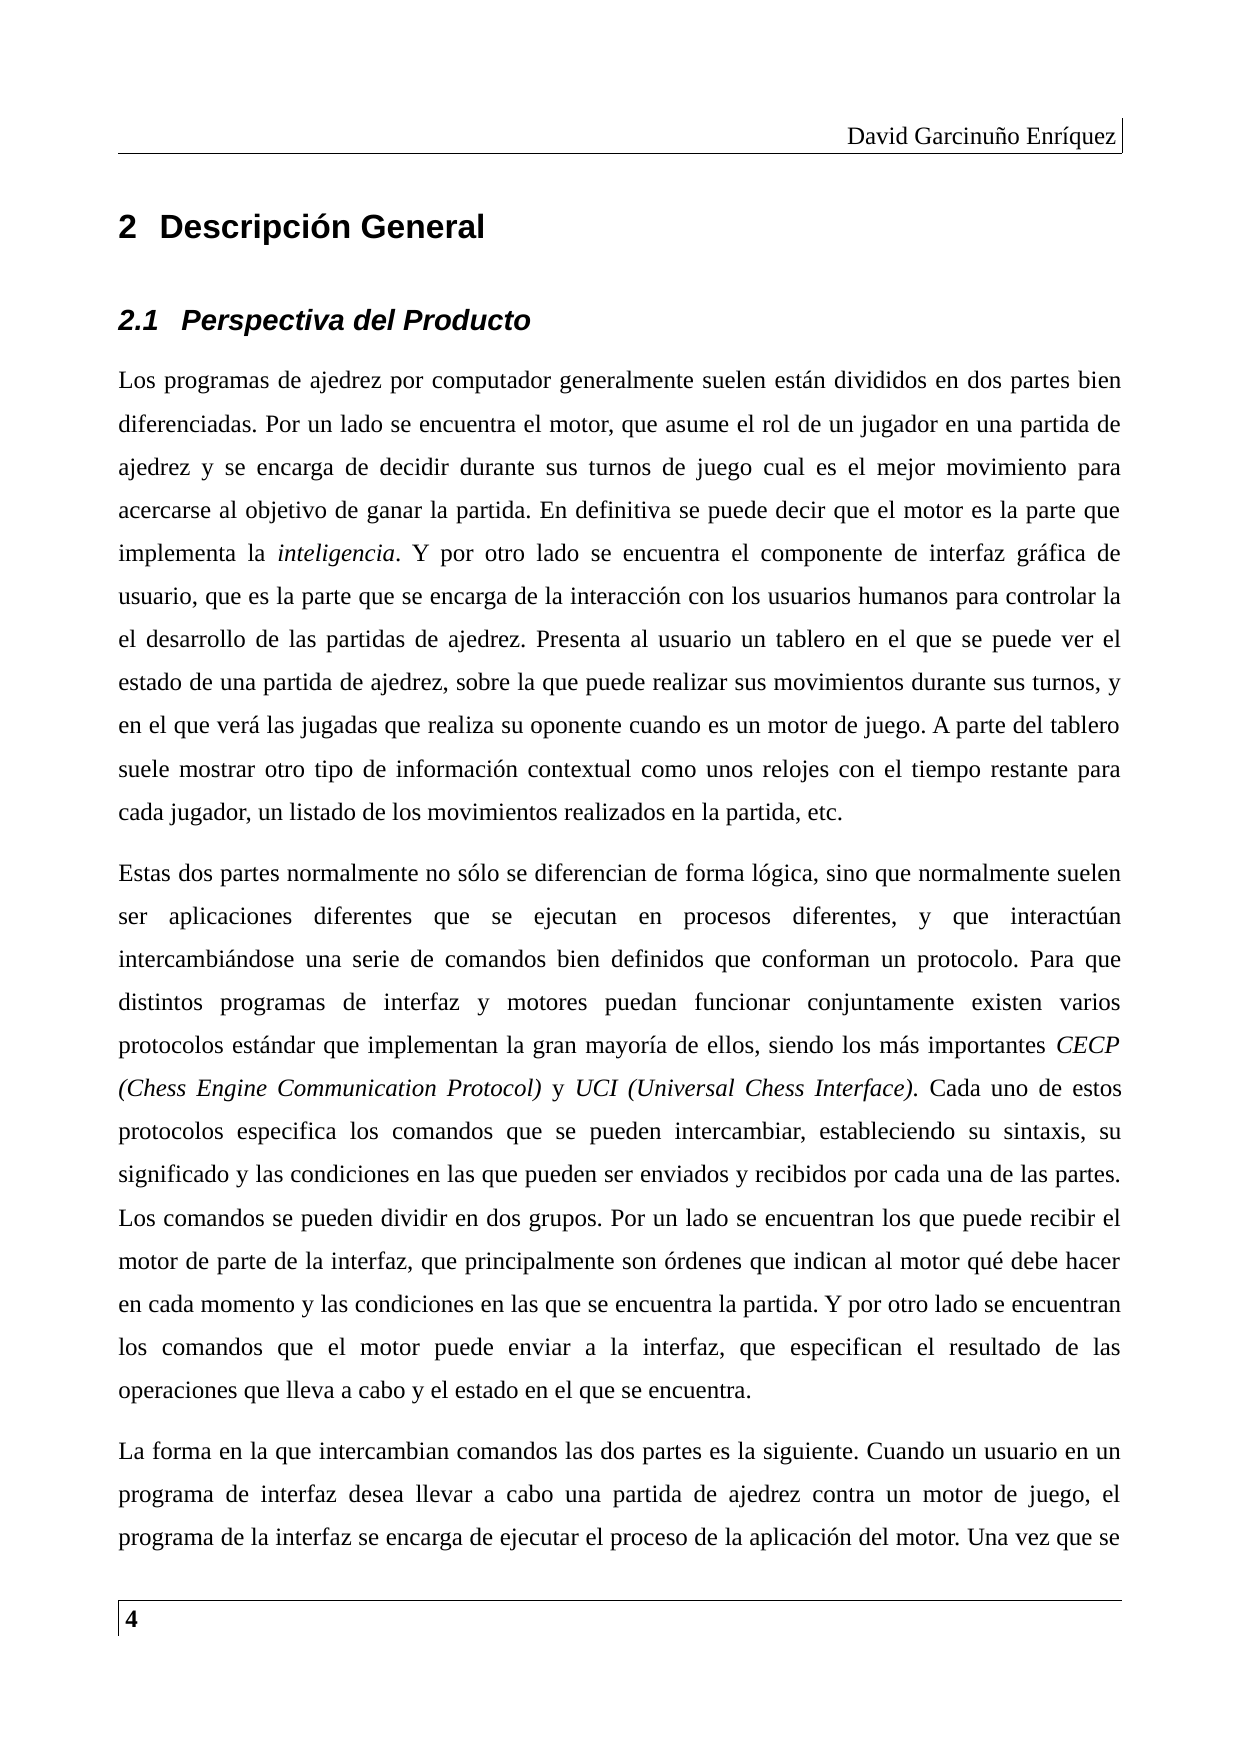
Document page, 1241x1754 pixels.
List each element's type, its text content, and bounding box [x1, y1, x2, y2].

text La forma en la que intercambian comandos las dos partes es la siguiente. Cuando un usuario en un programa de interfaz desea llevar a cabo una partida de ajedrez contra un motor de juego, el programa de la interfaz se encarga de ejecutar el proceso de la aplicación del motor. Una vez que se [118, 1436, 1122, 1551]
text Estas dos partes normalmente no sólo se diferencian de forma lógica, sino que normalmente suelen ser aplicaciones diferentes que se ejecutan en procesos diferentes, y que interactúan intercambiándose una serie de comandos bien definidos que conforman un protocolo. Para que distintos programas de interfaz y motores puedan funcionar conjuntamente existen varios protocolos estándar que implementan la gran mayoría de ellos, siendo los más importantes CECP (Chess Engine Communication Protocol) y UCI (Universal Chess Interface). Cada uno de estos protocolos especifica los comandos que se pueden intercambiar, estableciendo su sintaxis, su significado y las condiciones en las que pueden ser enviados y recibidos por cada una de las partes. Los comandos se pueden dividir en dos grupos. Por un lado se encuentran los que puede recibir el motor de parte de la interfaz, que principalmente son órdenes que indican al motor qué debe hacer en cada momento y las condiciones en las que se encuentra la partida. Y por otro lado se encuentran los comandos que el motor puede enviar a la interfaz, que especifican el resultado de las operaciones que lleva a cabo y el estado en el que se encuentra. [118, 858, 1122, 1404]
text Los programas de ajedrez por computador generalmente suelen están divididos en dos partes bien diferenciadas. Por un lado se encuentra el motor, que asume el rol de un jugador en una partida de ajedrez y se encarga de decidir durante sus turnos de juego cual es el mejor movimiento para acercarse al objetivo de ganar la partida. En definitiva se puede decir que el motor es la parte que implementa la inteligencia. Y por otro lado se encuentra el componente de interfaz gráfica de usuario, que es la parte que se encarga de la interacción con los usuarios humanos para controlar la el desarrollo de las partidas de ajedrez. Presenta al usuario un tablero en el que se puede ver el estado de una partida de ajedrez, sobre la que puede realizar sus movimientos durante sus turnos, y en el que verá las jugadas que realiza su oponente cuando es un motor de juego. A parte del tablero suele mostrar otro tipo de información contextual como unos relojes con el tiempo restante para cada jugador, un listado de los movimientos realizados en la partida, etc. [118, 366, 1122, 826]
subtitle Descripción General [118, 207, 1122, 246]
subtitle Perspectiva del Producto [118, 303, 1122, 336]
